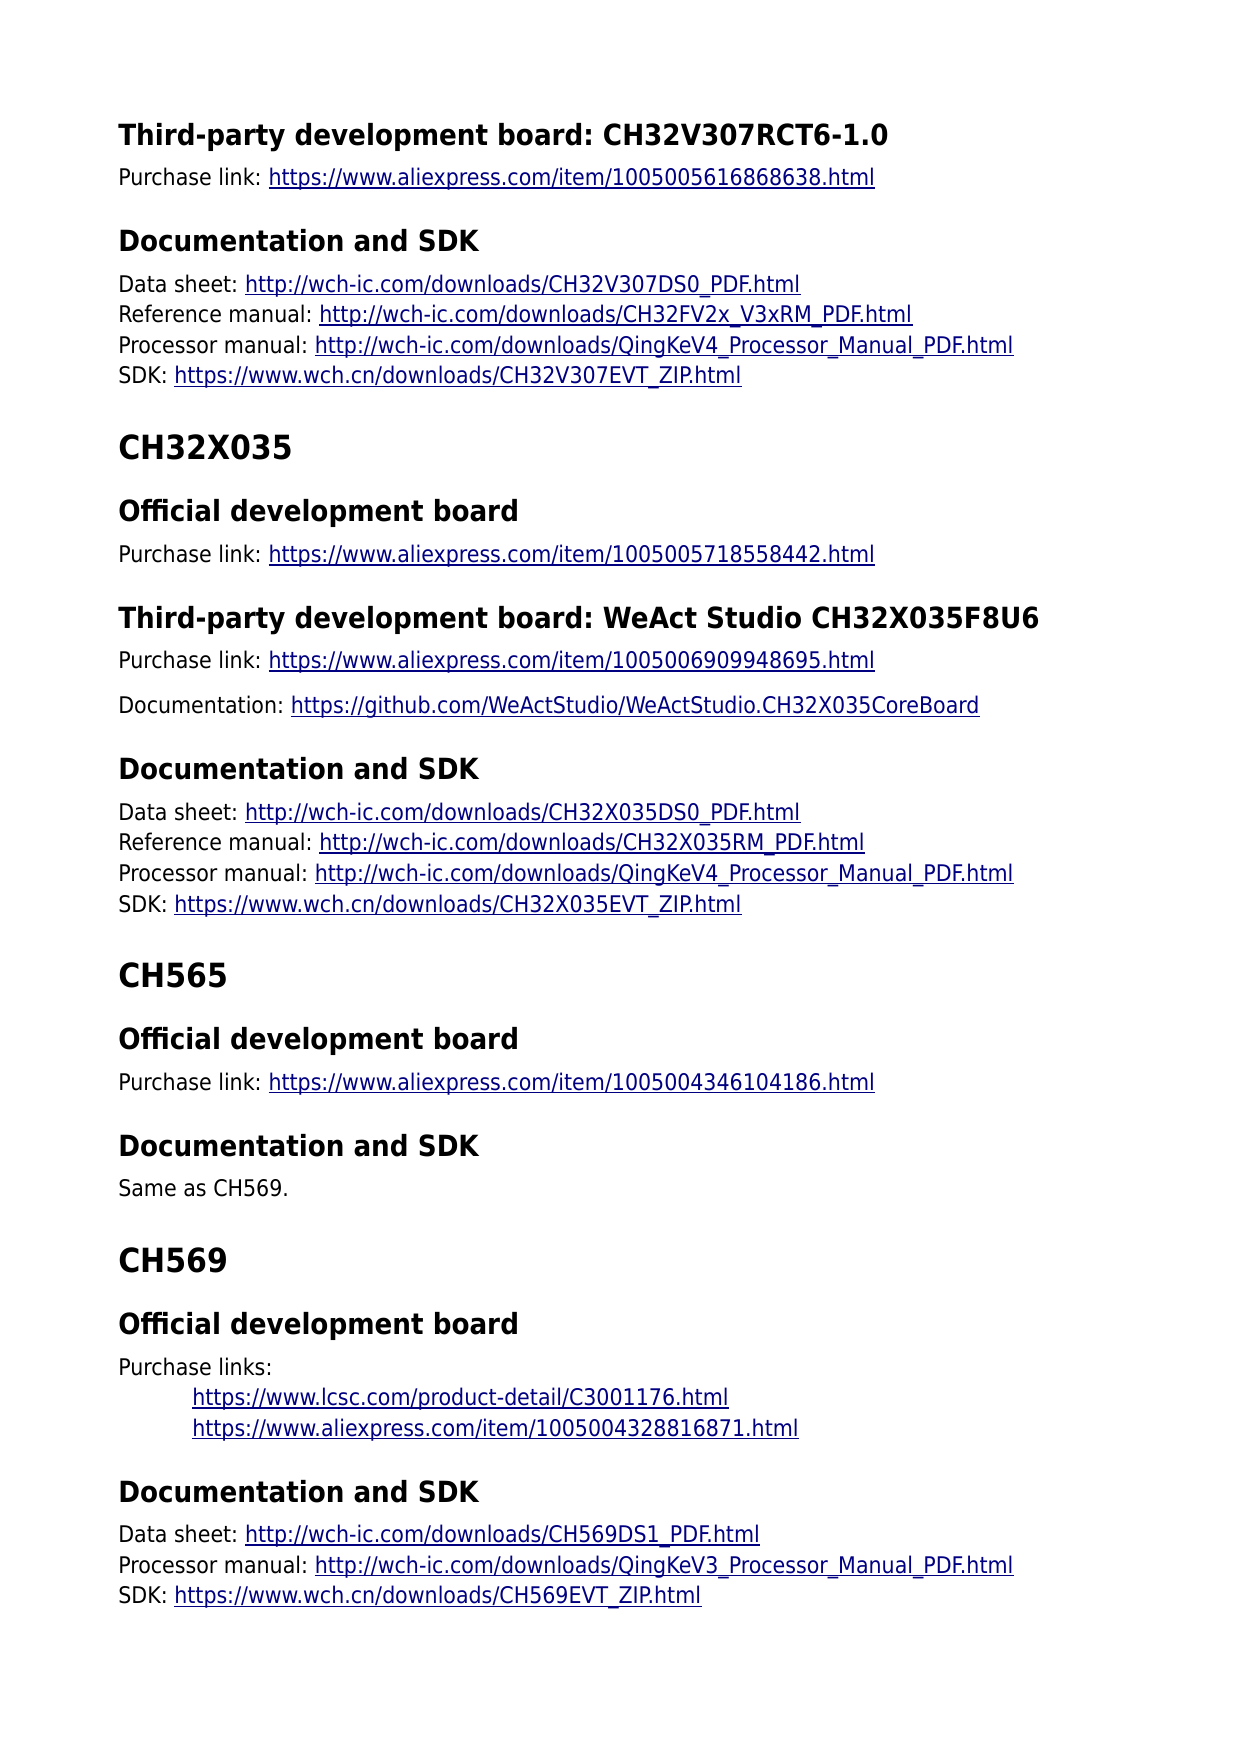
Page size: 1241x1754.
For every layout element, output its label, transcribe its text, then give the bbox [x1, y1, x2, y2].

text Documentation: https://github.com/WeActStudio/WeActStudio.CH32X035CoreBoard [118, 693, 1122, 719]
subtitle Official development board [118, 495, 1122, 529]
text Same as CH569. [118, 1175, 1122, 1202]
text Processor manual: http://wch-ic.com/downloads/QingKeV4_Processor_Manual_PDF.html [118, 860, 1122, 887]
text Purchase links: [118, 1354, 1122, 1381]
text Purchase link: https://www.aliexpress.com/item/1005006909948695.html [118, 647, 1122, 674]
subtitle Official development board [118, 1023, 1122, 1057]
subtitle Documentation and SDK [118, 1475, 1122, 1509]
subtitle Documentation and SDK [118, 224, 1122, 258]
subtitle Documentation and SDK [118, 1129, 1122, 1163]
subtitle Third-party development board: CH32V307RCT6-1.0 [118, 118, 1122, 152]
text Processor manual: http://wch-ic.com/downloads/QingKeV4_Processor_Manual_PDF.html [118, 332, 1122, 359]
text SDK: https://www.wch.cn/downloads/CH32X035EVT_ZIP.html [118, 891, 1122, 917]
text Reference manual: http://wch-ic.com/downloads/CH32X035RM_PDF.html [118, 829, 1122, 856]
subtitle Documentation and SDK [118, 752, 1122, 786]
subtitle Third-party development board: WeAct Studio CH32X035F8U6 [118, 601, 1122, 635]
text Data sheet: http://wch-ic.com/downloads/CH32X035DS0_PDF.html [118, 799, 1122, 826]
text Purchase link: https://www.aliexpress.com/item/1005005718558442.html [118, 541, 1122, 568]
text https://www.lcsc.com/product-detail/C3001176.html [192, 1384, 1122, 1411]
text Data sheet: http://wch-ic.com/downloads/CH569DS1_PDF.html [118, 1521, 1122, 1548]
text Purchase link: https://www.aliexpress.com/item/1005004346104186.html [118, 1069, 1122, 1096]
subtitle Official development board [118, 1307, 1122, 1341]
text Processor manual: http://wch-ic.com/downloads/QingKeV3_Processor_Manual_PDF.html [118, 1552, 1122, 1579]
text SDK: https://www.wch.cn/downloads/CH32V307EVT_ZIP.html [118, 363, 1122, 389]
subtitle CH569 [118, 1241, 1122, 1280]
text Purchase link: https://www.aliexpress.com/item/1005005616868638.html [118, 164, 1122, 191]
text SDK: https://www.wch.cn/downloads/CH569EVT_ZIP.html [118, 1583, 1122, 1609]
text Reference manual: http://wch-ic.com/downloads/CH32FV2x_V3xRM_PDF.html [118, 301, 1122, 328]
text https://www.aliexpress.com/item/1005004328816871.html [192, 1415, 1122, 1442]
subtitle CH32X035 [118, 429, 1122, 468]
text Data sheet: http://wch-ic.com/downloads/CH32V307DS0_PDF.html [118, 271, 1122, 297]
subtitle CH565 [118, 957, 1122, 996]
